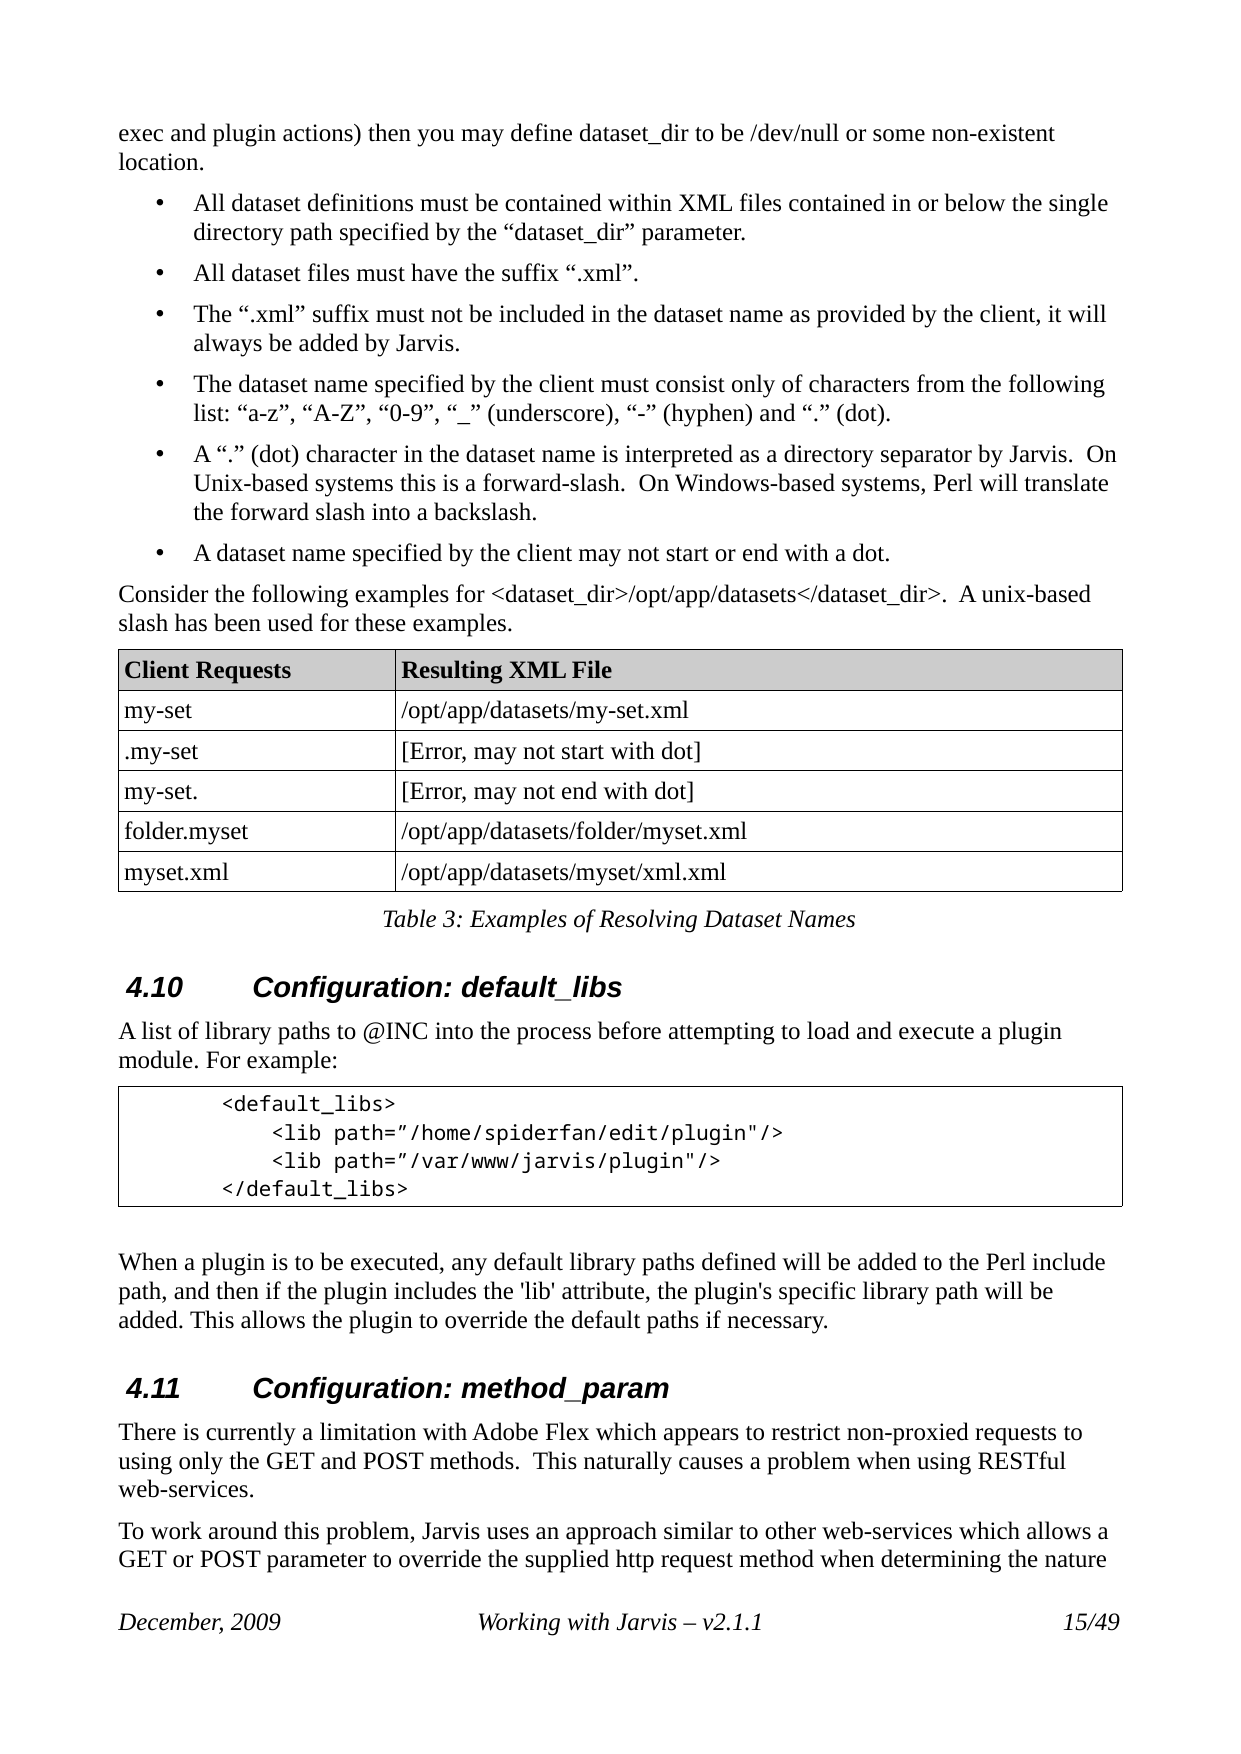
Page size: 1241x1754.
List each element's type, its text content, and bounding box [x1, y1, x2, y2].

table_cell .my-set [119, 731, 395, 770]
list The dataset name specified by the client must consist only of characters from the following list: “a-z”, “A-Z”, “0-9”, “_” (underscore), “-” (hyphen) and “.” (dot). [156, 369, 1122, 427]
table_cell my-set [119, 691, 395, 730]
table_cell /opt/app/datasets/my-set.xml [396, 691, 1122, 730]
text </default_libs> [119, 1171, 1122, 1206]
table_cell /opt/app/datasets/folder/myset.xml [396, 812, 1122, 851]
text There is currently a limitation with Adobe Flex which appears to restrict non-proxied requests to using only the GET and POST methods. This naturally causes a problem when using RESTful web-services. [118, 1417, 1122, 1503]
table_cell /opt/app/datasets/myset/xml.xml [396, 852, 1122, 891]
text Consider the following examples for <dataset_dir>/opt/app/datasets</dataset_dir>. A unix-based slash has been used for these examples. [118, 579, 1122, 637]
text Table 3: Examples of Resolving Dataset Names [118, 904, 1122, 933]
subtitle Configuration: method_param [118, 1371, 1122, 1404]
text <default_libs> [119, 1087, 1122, 1114]
text When a plugin is to be executed, any default library paths defined will be added to the Perl include path, and then if the plugin includes the 'lib' attribute, the plugin's specific library path will be added. This allows the plugin to override the default paths if necessary. [118, 1247, 1122, 1333]
text exec and plugin actions) then you may define dataset_dir to be /dev/null or some non-existent location. [118, 118, 1122, 176]
table_header Resulting XML File [396, 650, 1122, 690]
list A “.” (dot) character in the dataset name is interpreted as a directory separator by Jarvis. On Unix-based systems this is a forward-slash. On Windows-based systems, Perl will translate the forward slash into a backslash. [156, 439, 1122, 526]
text To work around this problem, Jarvis uses an approach similar to other web-services which allows a GET or POST parameter to override the supplied http request method when determining the nature [118, 1516, 1122, 1573]
table_cell [Error, may not start with dot] [396, 731, 1122, 770]
list A dataset name specified by the client may not start or end with a dot. [156, 538, 1122, 567]
text A list of library paths to @INC into the process before attempting to load and execute a plugin module. For example: [118, 1016, 1122, 1074]
table_cell my-set. [119, 771, 395, 811]
table_header Client Requests [119, 650, 395, 690]
table_cell myset.xml [119, 852, 395, 891]
list All dataset definitions must be contained within XML files contained in or below the single directory path specified by the “dataset_dir” parameter. [156, 188, 1122, 246]
list All dataset files must have the suffix “.xml”. [156, 258, 1122, 287]
list The “.xml” suffix must not be included in the dataset name as provided by the client, it will always be added by Jarvis. [156, 299, 1122, 357]
table_cell folder.myset [119, 812, 395, 851]
text <lib path=”/var/www/jarvis/plugin"/> [119, 1143, 1122, 1171]
text <lib path=”/home/spiderfan/edit/plugin"/> [119, 1114, 1122, 1143]
subtitle Configuration: default_libs [118, 970, 1122, 1004]
table_cell [Error, may not end with dot] [396, 771, 1122, 811]
